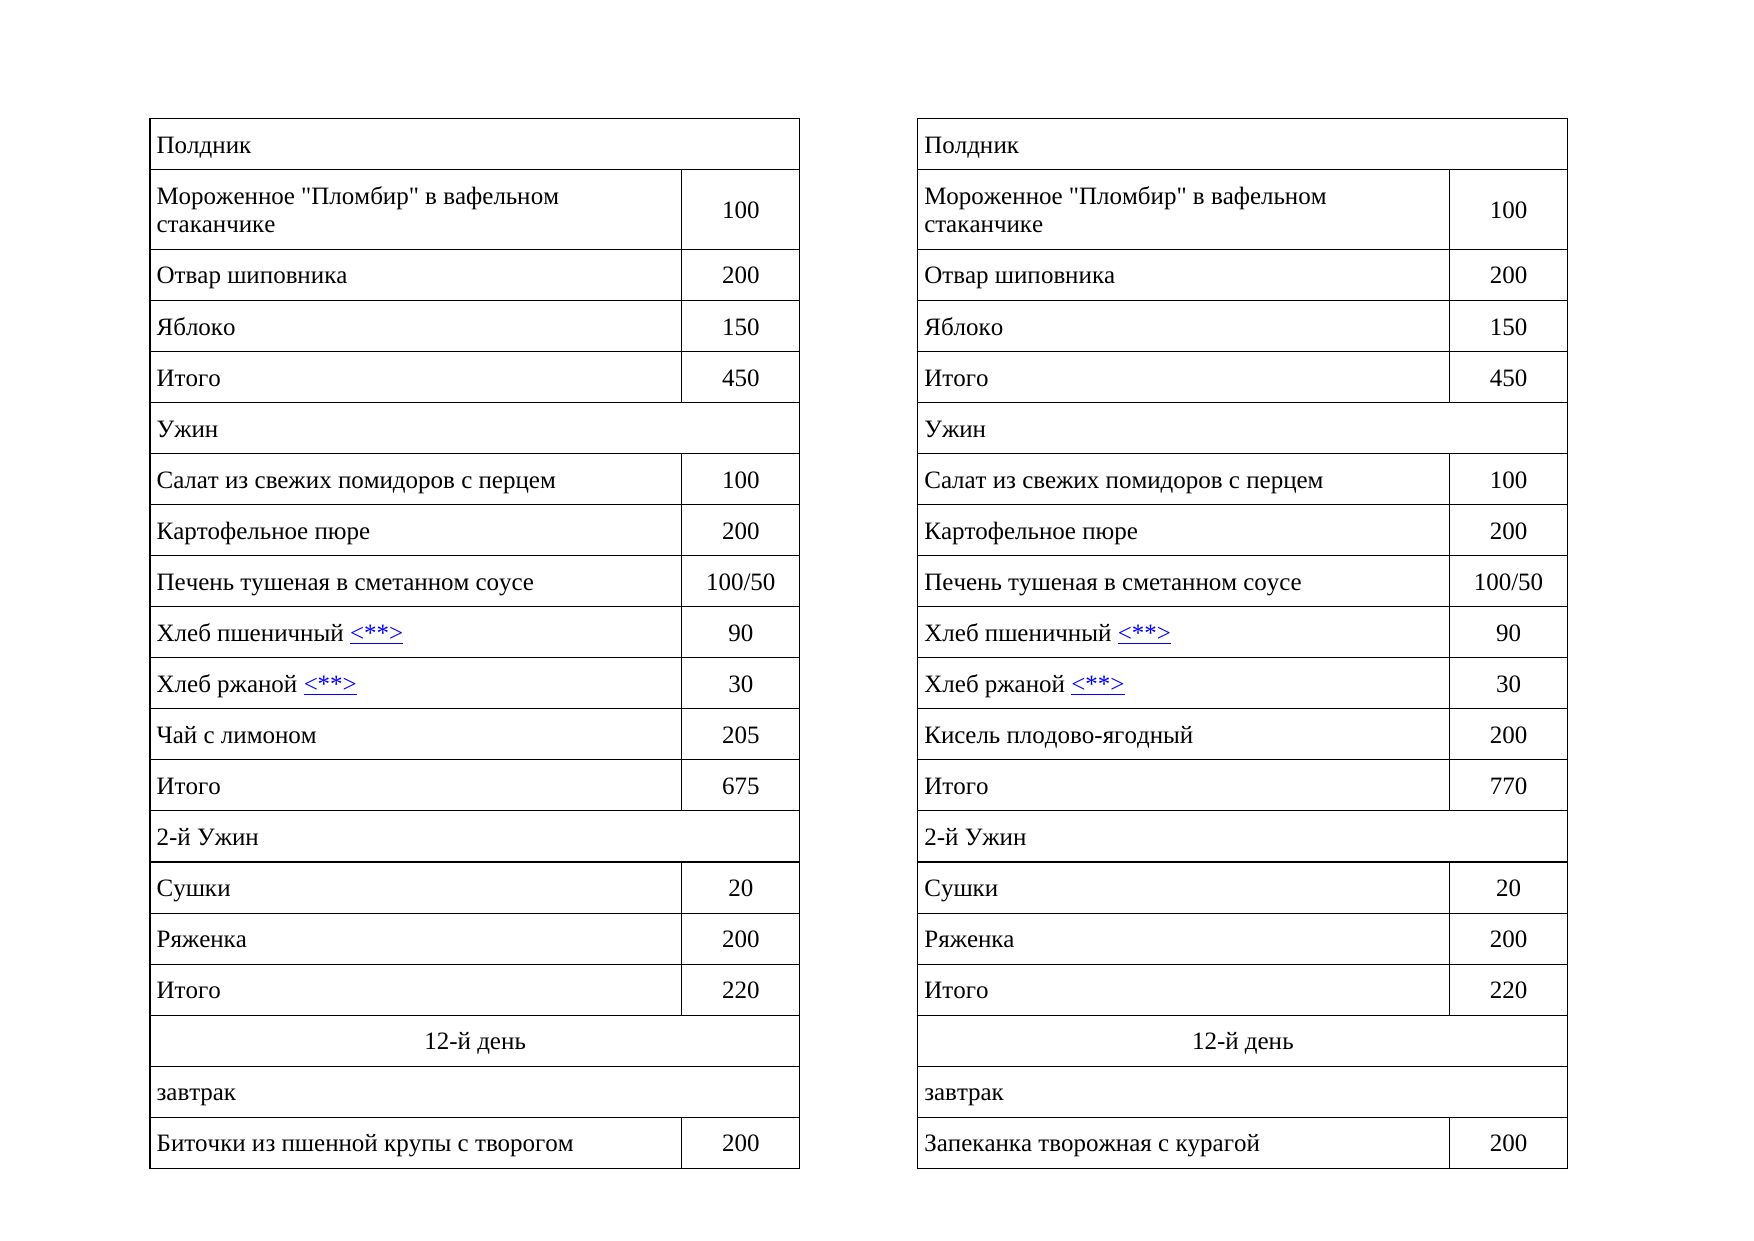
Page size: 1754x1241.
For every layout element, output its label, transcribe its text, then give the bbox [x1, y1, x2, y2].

table_cell 770 [1450, 760, 1567, 810]
table_cell 200 [682, 250, 799, 300]
table_cell 30 [1450, 658, 1567, 708]
table_cell Печень тушеная в сметанном соусе [151, 556, 681, 606]
table_cell 2-й Ужин [151, 811, 799, 861]
table_cell Печень тушеная в сметанном соусе [918, 556, 1449, 606]
table_cell 675 [682, 760, 799, 810]
table_cell Ряженка [151, 914, 681, 963]
table_cell Итого [151, 760, 681, 810]
table_cell Яблоко [918, 301, 1449, 351]
table_cell Салат из свежих помидоров с перцем [151, 454, 681, 504]
table_cell 100 [682, 454, 799, 504]
table_cell Салат из свежих помидоров с перцем [918, 454, 1449, 504]
table_cell Итого [918, 352, 1449, 402]
table_cell Ужин [151, 403, 799, 453]
table_cell 200 [682, 914, 799, 963]
table_cell 200 [1450, 709, 1567, 759]
table_cell 100 [1450, 454, 1567, 504]
table_cell 200 [1450, 1118, 1567, 1168]
table_cell Ужин [918, 403, 1567, 453]
table_cell 150 [682, 301, 799, 351]
table_cell завтрак [151, 1067, 799, 1117]
table_cell Хлеб ржаной <**> [151, 658, 681, 708]
table_cell 450 [1450, 352, 1567, 402]
table_cell Кисель плодово-ягодный [918, 709, 1449, 759]
table_cell Итого [918, 965, 1449, 1014]
table_cell Сушки [918, 863, 1449, 912]
table_cell 220 [1450, 965, 1567, 1014]
table_cell 12-й день [151, 1016, 799, 1066]
table_cell 220 [682, 965, 799, 1014]
table_cell 450 [682, 352, 799, 402]
table_cell Яблоко [151, 301, 681, 351]
table_cell Итого [151, 352, 681, 402]
table_cell Сушки [151, 863, 681, 912]
table_cell 100/50 [1450, 556, 1567, 606]
table_cell 100/50 [682, 556, 799, 606]
table_cell Хлеб пшеничный <**> [151, 607, 681, 657]
table_cell 205 [682, 709, 799, 759]
table_cell 200 [1450, 505, 1567, 555]
table_cell Запеканка творожная с курагой [918, 1118, 1449, 1168]
table_cell 90 [1450, 607, 1567, 657]
table_cell Итого [918, 760, 1449, 810]
table_cell Отвар шиповника [918, 250, 1449, 300]
table_cell 2-й Ужин [918, 811, 1567, 861]
table_cell Картофельное пюре [151, 505, 681, 555]
table_cell Картофельное пюре [918, 505, 1449, 555]
table_cell 100 [1450, 170, 1567, 249]
table_cell Мороженное "Пломбир" в вафельном стаканчике [918, 170, 1449, 249]
table_cell Отвар шиповника [151, 250, 681, 300]
table_cell 200 [682, 505, 799, 555]
table_cell Итого [151, 965, 681, 1014]
table_cell 12-й день [918, 1016, 1567, 1066]
table_cell 200 [1450, 250, 1567, 300]
table_cell 200 [1450, 914, 1567, 963]
table_cell завтрак [918, 1067, 1567, 1117]
table_cell 90 [682, 607, 799, 657]
table_cell Хлеб пшеничный <**> [918, 607, 1449, 657]
table_cell 30 [682, 658, 799, 708]
table_cell Хлеб ржаной <**> [918, 658, 1449, 708]
table_cell Полдник [151, 119, 799, 169]
table_cell 100 [682, 170, 799, 249]
table_cell 150 [1450, 301, 1567, 351]
table_cell 20 [682, 863, 799, 912]
table_cell 20 [1450, 863, 1567, 912]
table_cell Полдник [918, 119, 1567, 169]
table_cell Мороженное "Пломбир" в вафельном стаканчике [151, 170, 681, 249]
table_cell Ряженка [918, 914, 1449, 963]
table_cell 200 [682, 1118, 799, 1168]
table_cell Биточки из пшенной крупы с творогом [151, 1118, 681, 1168]
table_cell Чай с лимоном [151, 709, 681, 759]
